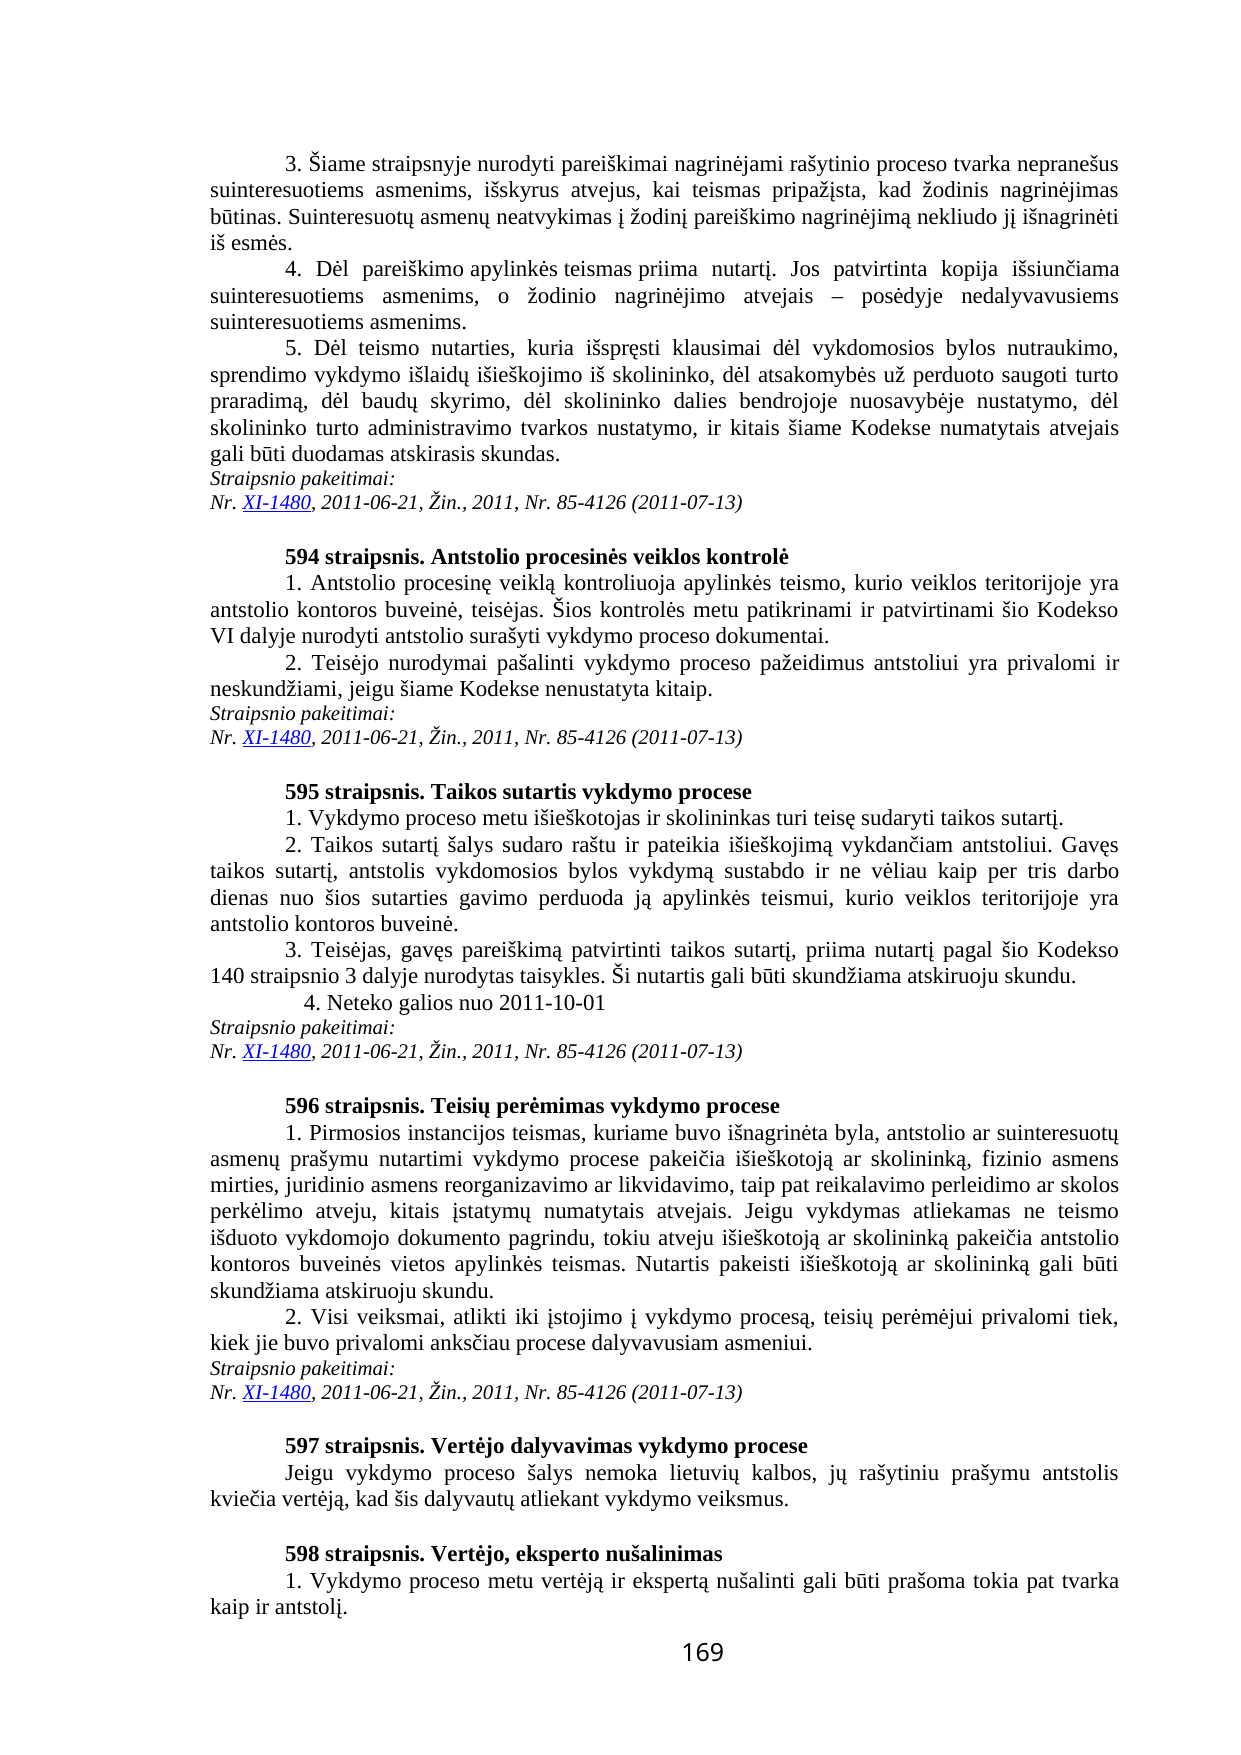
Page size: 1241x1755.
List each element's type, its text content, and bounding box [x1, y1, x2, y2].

text Straipsnio pakeitimai: [210, 701, 1120, 725]
text Nr. XI-1480, 2011-06-21, Žin., 2011, Nr. 85-4126 (2011-07-13) [210, 1380, 1120, 1404]
text Nr. XI-1480, 2011-06-21, Žin., 2011, Nr. 85-4126 (2011-07-13) [210, 1039, 1120, 1063]
text 4. Neteko galios nuo 2011-10-01 [229, 989, 1120, 1015]
text 4. Dėl pareiškimo apylinkės teismas priima nutartį. Jos patvirtinta kopija išsiunčiama suinteresuotiems asmenims, o žodinio nagrinėjimo atvejais – posėdyje nedalyvavusiems suinteresuotiems asmenims. [210, 255, 1120, 334]
text 1. Pirmosios instancijos teismas, kuriame buvo išnagrinėta byla, antstolio ar suinteresuotų asmenų prašymu nutartimi vykdymo procese pakeičia išieškotoją ar skolininką, fizinio asmens mirties, juridinio asmens reorganizavimo ar likvidavimo, taip pat reikalavimo perleidimo ar skolos perkėlimo atveju, kitais įstatymų numatytais atvejais. Jeigu vykdymas atliekamas ne teismo išduoto vykdomojo dokumento pagrindu, tokiu atveju išieškotoją ar skolininką pakeičia antstolio kontoros buveinės vietos apylinkės teismas. Nutartis pakeisti išieškotoją ar skolininką gali būti skundžiama atskiruoju skundu. [210, 1118, 1120, 1303]
text 594 straipsnis. Antstolio procesinės veiklos kontrolė [210, 543, 1120, 569]
text 3. Teisėjas, gavęs pareiškimą patvirtinti taikos sutartį, priima nutartį pagal šio Kodekso 140 straipsnio 3 dalyje nurodytas taisykles. Ši nutartis gali būti skundžiama atskiruoju skundu. [210, 936, 1120, 989]
text 2. Taikos sutartį šalys sudaro raštu ir pateikia išieškojimą vykdančiam antstoliui. Gavęs taikos sutartį, antstolis vykdomosios bylos vykdymą sustabdo ir ne vėliau kaip per tris darbo dienas nuo šios sutarties gavimo perduoda ją apylinkės teismui, kurio veiklos teritorijoje yra antstolio kontoros buveinė. [210, 831, 1120, 936]
text 598 straipsnis. Vertėjo, eksperto nušalinimas [210, 1540, 1120, 1567]
text 1. Antstolio procesinę veiklą kontroliuoja apylinkės teismo, kurio veiklos teritorijoje yra antstolio kontoros buveinė, teisėjas. Šios kontrolės metu patikrinami ir patvirtinami šio Kodekso VI dalyje nurodyti antstolio surašyti vykdymo proceso dokumentai. [210, 569, 1120, 648]
text 2. Visi veiksmai, atlikti iki įstojimo į vykdymo procesą, teisių perėmėjui privalomi tiek, kiek jie buvo privalomi anksčiau procese dalyvavusiam asmeniui. [210, 1303, 1120, 1356]
text 2. Teisėjo nurodymai pašalinti vykdymo proceso pažeidimus antstoliui yra privalomi ir neskundžiami, jeigu šiame Kodekse nenustatyta kitaip. [210, 648, 1120, 701]
text 596 straipsnis. Teisių perėmimas vykdymo procese [210, 1092, 1120, 1118]
text Straipsnio pakeitimai: [210, 466, 1120, 490]
text Straipsnio pakeitimai: [210, 1356, 1120, 1380]
text Nr. XI-1480, 2011-06-21, Žin., 2011, Nr. 85-4126 (2011-07-13) [210, 490, 1120, 514]
text 595 straipsnis. Taikos sutartis vykdymo procese [210, 778, 1120, 804]
text Nr. XI-1480, 2011-06-21, Žin., 2011, Nr. 85-4126 (2011-07-13) [210, 725, 1120, 749]
text Jeigu vykdymo proceso šalys nemoka lietuvių kalbos, jų rašytiniu prašymu antstolis kviečia vertėją, kad šis dalyvautų atliekant vykdymo veiksmus. [210, 1459, 1120, 1512]
text 5. Dėl teismo nutarties, kuria išspręsti klausimai dėl vykdomosios bylos nutraukimo, sprendimo vykdymo išlaidų išieškojimo iš skolininko, dėl atsakomybės už perduoto saugoti turto praradimą, dėl baudų skyrimo, dėl skolininko dalies bendrojoje nuosavybėje nustatymo, dėl skolininko turto administravimo tvarkos nustatymo, ir kitais šiame Kodekse numatytais atvejais gali būti duodamas atskirasis skundas. [210, 334, 1120, 466]
text 597 straipsnis. Vertėjo dalyvavimas vykdymo procese [210, 1433, 1120, 1459]
text 1. Vykdymo proceso metu vertėją ir ekspertą nušalinti gali būti prašoma tokia pat tvarka kaip ir antstolį. [210, 1567, 1120, 1619]
text Straipsnio pakeitimai: [210, 1015, 1120, 1039]
text 1. Vykdymo proceso metu išieškotojas ir skolininkas turi teisę sudaryti taikos sutartį. [210, 804, 1120, 831]
text 3. Šiame straipsnyje nurodyti pareiškimai nagrinėjami rašytinio proceso tvarka nepranešus suinteresuotiems asmenims, išskyrus atvejus, kai teismas pripažįsta, kad žodinis nagrinėjimas būtinas. Suinteresuotų asmenų neatvykimas į žodinį pareiškimo nagrinėjimą nekliudo jį išnagrinėti iš esmės. [210, 150, 1120, 255]
